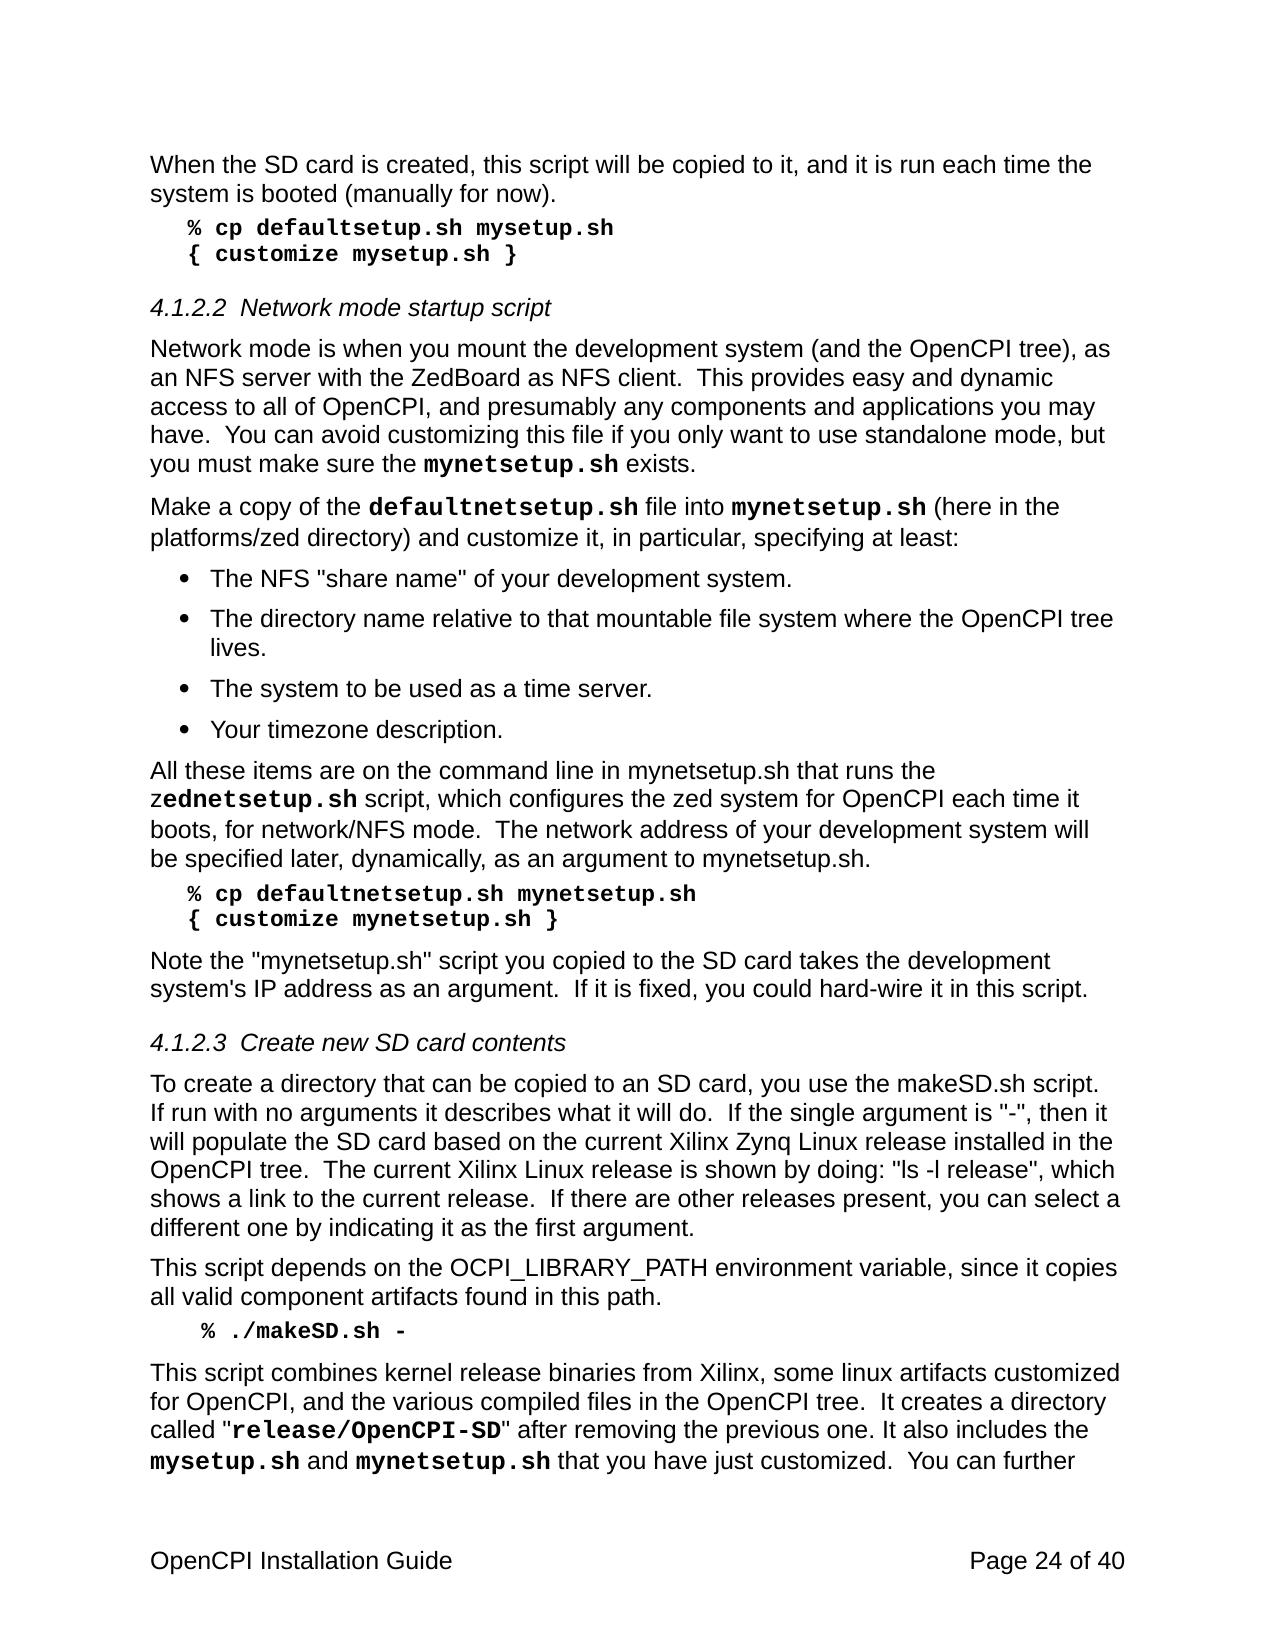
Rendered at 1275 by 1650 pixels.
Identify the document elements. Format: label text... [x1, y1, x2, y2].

list The NFS "share name" of your development system. [180, 564, 1125, 592]
text When the SD card is created, this script will be copied to it, and it is run each time the system is booted (manually for now). [150, 150, 1125, 207]
text Network mode is when you mount the development system (and the OpenCPI tree), as an NFS server with the ZedBoard as NFS client. This provides easy and dynamic access to all of OpenCPI, and presumably any components and applications you may have. You can avoid customizing this file if you only want to use standalone mode, but you must make sure the mynetsetup.sh exists. [150, 334, 1125, 480]
text % cp defaultnetsetup.sh mynetsetup.sh { customize mynetsetup.sh } [187, 882, 1125, 934]
text Note the "mynetsetup.sh" script you copied to the SD card takes the development system's IP address as an argument. If it is fixed, you could hard-wire it in this script. [150, 946, 1125, 1003]
text All these items are on the command line in mynetsetup.sh that runs the zednetsetup.sh script, which configures the zed system for OpenCPI each time it boots, for network/NFS mode. The network address of your development system will be specified later, dynamically, as an argument to mynetsetup.sh. [150, 756, 1125, 873]
subtitle Create new SD card contents [150, 1028, 1125, 1057]
text Make a copy of the defaultnetsetup.sh file into mynetsetup.sh (here in the platforms/zed directory) and customize it, in particular, specifying at least: [150, 492, 1125, 552]
list Your timezone description. [180, 715, 1125, 744]
subtitle Network mode startup script [150, 293, 1125, 322]
list The directory name relative to that mountable file system where the OpenCPI tree lives. [180, 604, 1125, 662]
text To create a directory that can be copied to an SD card, you use the makeSD.sh script. If run with no arguments it describes what it will do. If the single argument is "-", then it will populate the SD card based on the current Xilinx Zynq Linux release installed in the OpenCPI tree. The current Xilinx Linux release is shown by doing: "ls -l release", which shows a link to the current release. If there are other releases present, you can select a different one by indicating it as the first argument. [150, 1069, 1125, 1241]
text % cp defaultsetup.sh mysetup.sh { customize mysetup.sh } [187, 216, 1125, 268]
list The system to be used as a time server. [180, 674, 1125, 703]
text This script combines kernel release binaries from Xilinx, some linux artifacts customized for OpenCPI, and the various compiled files in the OpenCPI tree. It creates a directory called "release/OpenCPI-SD" after removing the previous one. It also includes the mysetup.sh and mynetsetup.sh that you have just customized. You can further [150, 1358, 1125, 1477]
text This script depends on the OCPI_LIBRARY_PATH environment variable, since it copies all valid component artifacts found in this path. [150, 1253, 1125, 1311]
text % ./makeSD.sh - [187, 1320, 1125, 1346]
